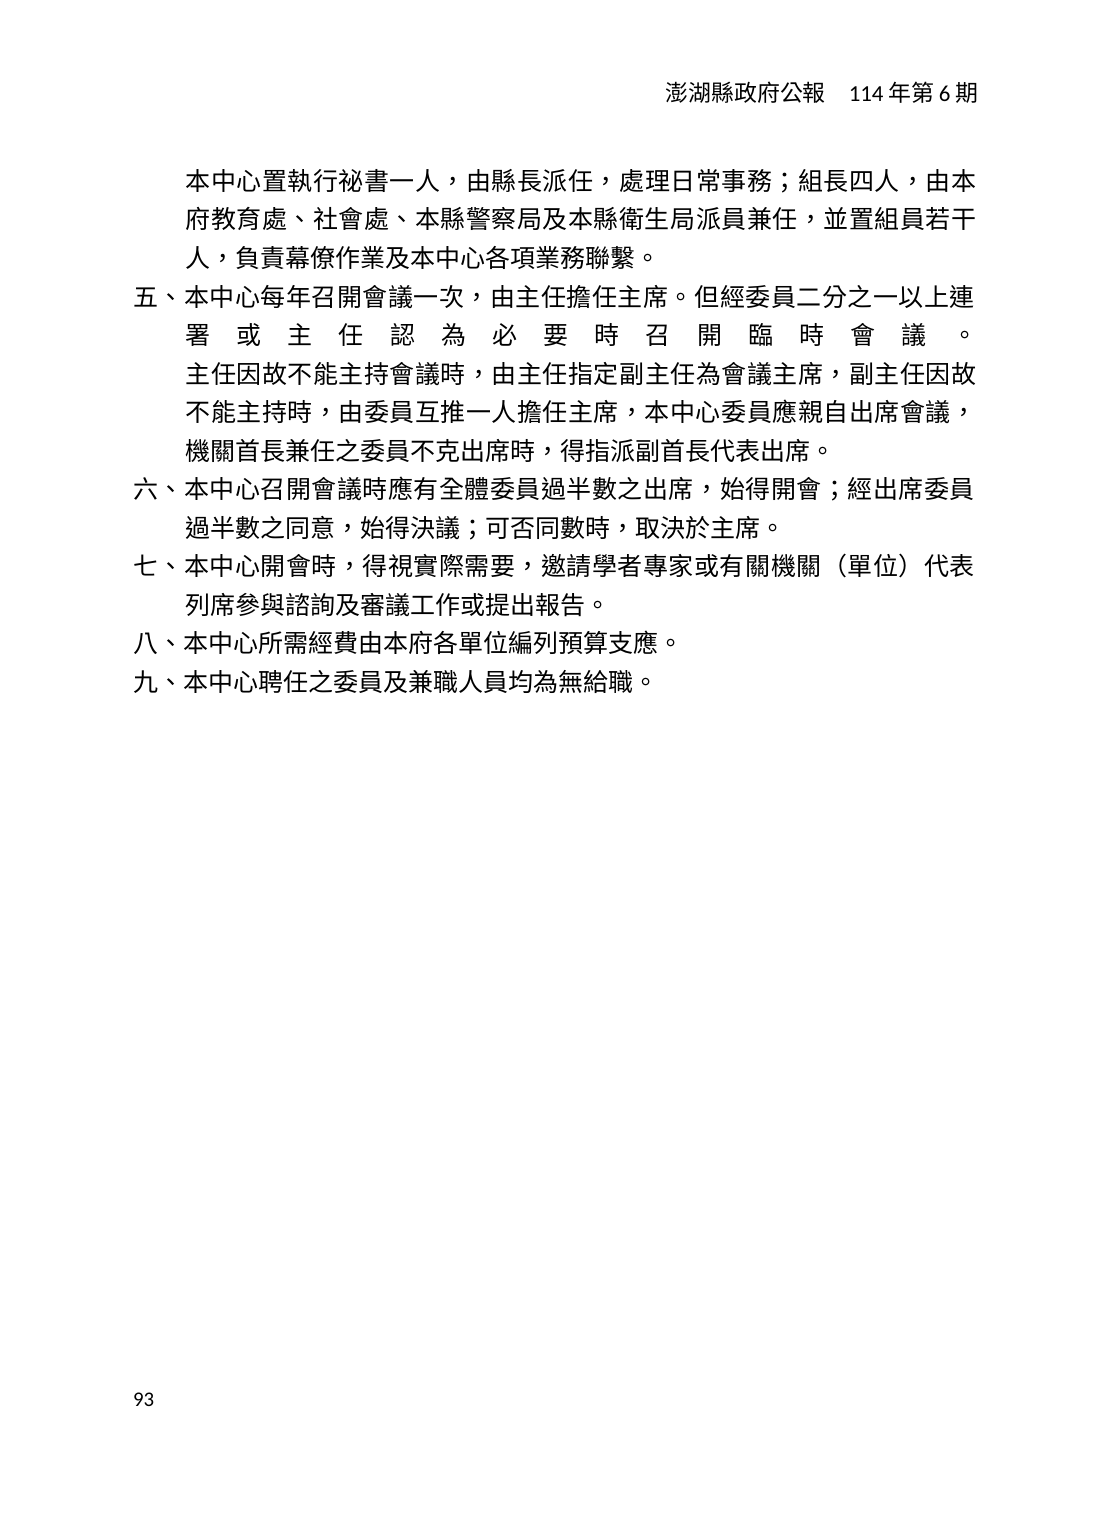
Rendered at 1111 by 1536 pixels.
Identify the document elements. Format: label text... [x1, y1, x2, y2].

text 五、本中心每年召開會議一次，由主任擔任主席。但經委員二分之一以上連署或主任認為必要時召開臨時會議。 主任因故不能主持會議時，由主任指定副主任為會議主席，副主任因故不能主持時，由委員互推一人擔任主席，本中心委員應親自出席會議，機關首長兼任之委員不克出席時，得指派副首長代表出席。 [133, 275, 977, 468]
text 七、本中心開會時，得視實際需要，邀請學者專家或有關機關（單位）代表列席參與諮詢及審議工作或提出報告。 [133, 545, 977, 622]
text 九、本中心聘任之委員及兼職人員均為無給職。 [133, 661, 977, 699]
text 本中心置執行祕書一人，由縣長派任，處理日常事務；組長四人，由本府教育處、社會處、本縣警察局及本縣衛生局派員兼任，並置組員若干人，負責幕僚作業及本中心各項業務聯繫。 [133, 159, 977, 275]
text 八、本中心所需經費由本府各單位編列預算支應。 [133, 622, 977, 661]
text 六、本中心召開會議時應有全體委員過半數之出席，始得開會；經出席委員過半數之同意，始得決議；可否同數時，取決於主席。 [133, 468, 977, 545]
